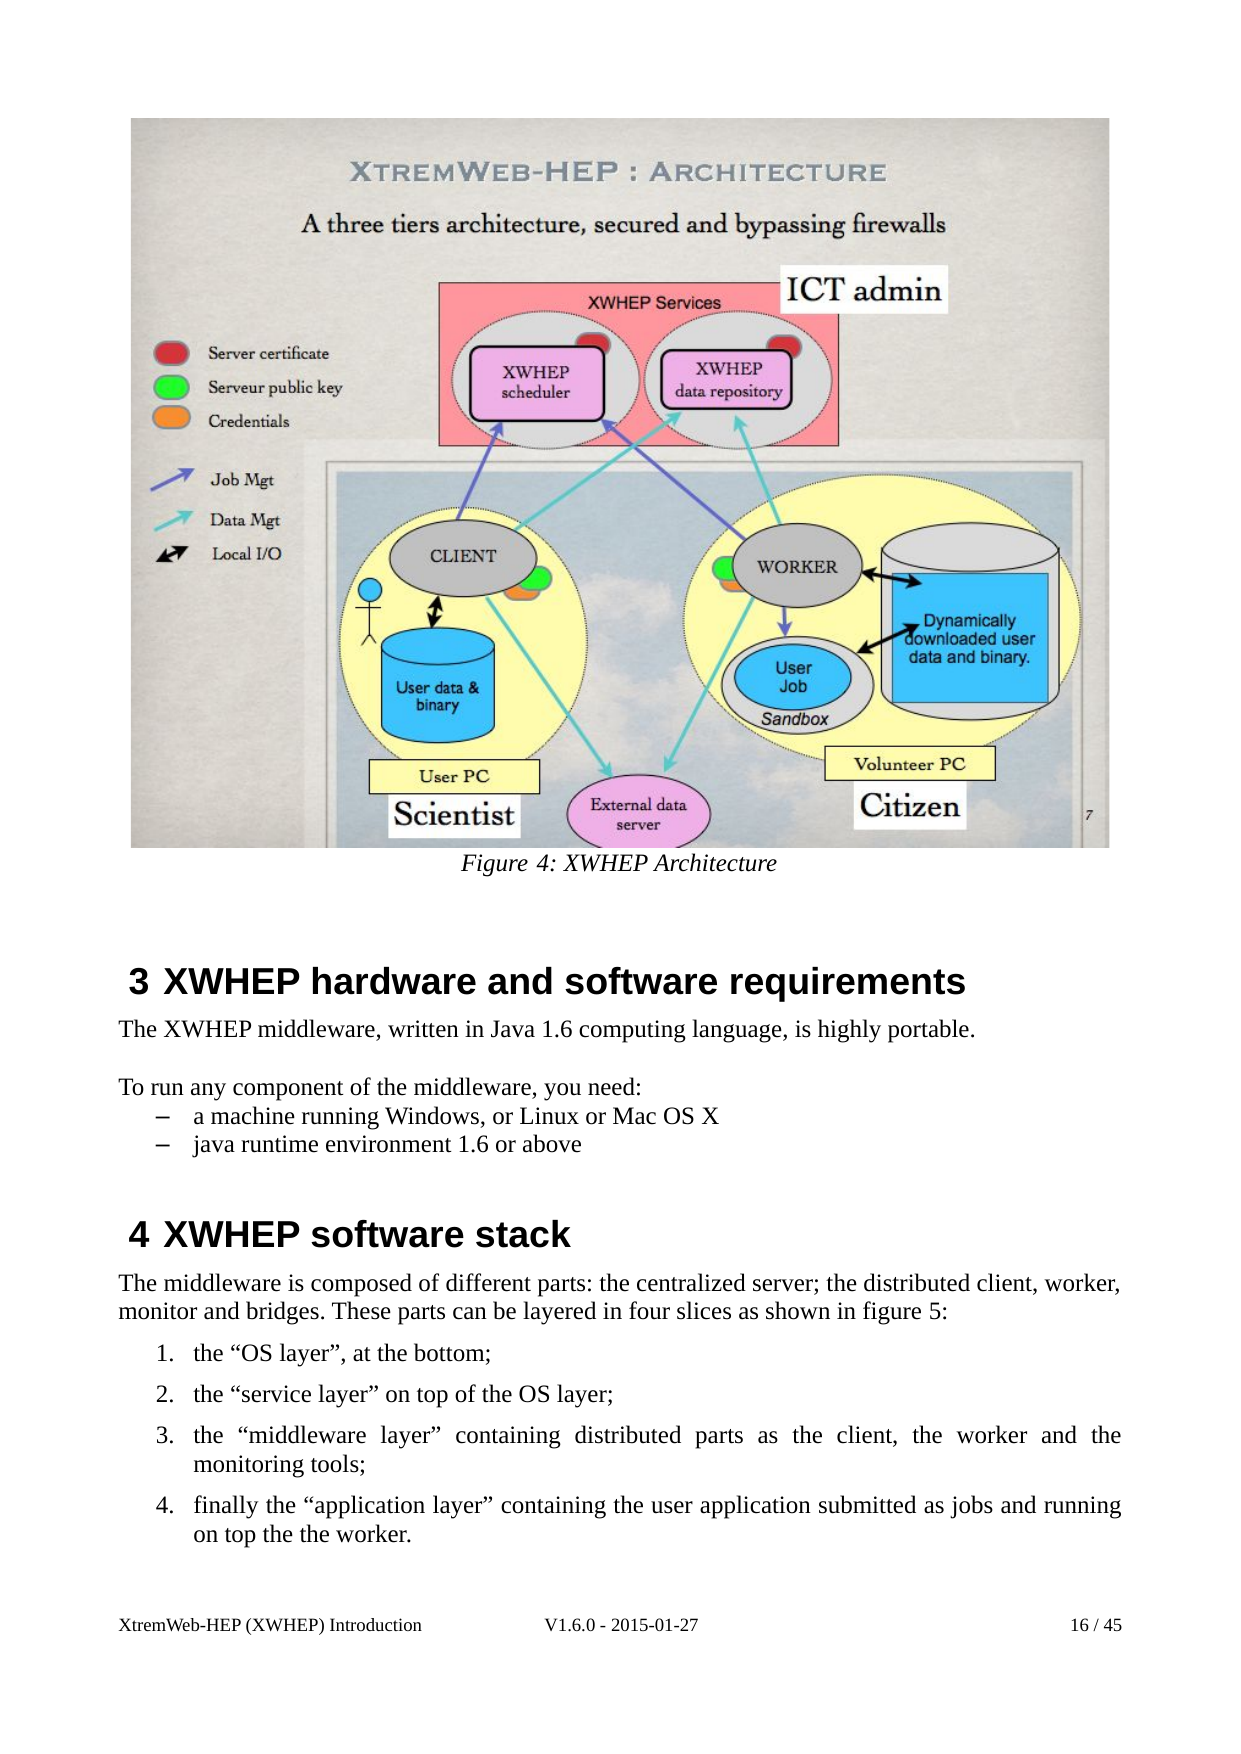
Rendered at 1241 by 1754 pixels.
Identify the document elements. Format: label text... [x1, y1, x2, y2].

text Figure 4: XWHEP Architecture [118, 848, 1122, 876]
list the “OS layer”, at the bottom; [156, 1338, 1122, 1366]
list the “service layer” on top of the OS layer; [156, 1379, 1122, 1408]
picture [130, 118, 1110, 848]
text The XWHEP middleware, written in Java 1.6 computing language, is highly portable. [118, 1014, 1122, 1043]
subtitle XWHEP software stack [118, 1212, 1122, 1255]
list java runtime environment 1.6 or above [156, 1129, 1122, 1158]
subtitle XWHEP hardware and software requirements [118, 959, 1122, 1002]
list the “middleware layer” containing distributed parts as the client, the worker and the monitoring tools; [156, 1420, 1122, 1478]
list a machine running Windows, or Linux or Mac OS X [156, 1101, 1122, 1129]
text The middleware is composed of different parts: the centralized server; the distributed client, worker, monitor and bridges. These parts can be layered in four slices as shown in figure 5: [118, 1268, 1122, 1325]
list finally the “application layer” containing the user application submitted as jobs and running on top the the worker. [156, 1490, 1122, 1548]
text To run any component of the middleware, you need: [118, 1072, 1122, 1101]
